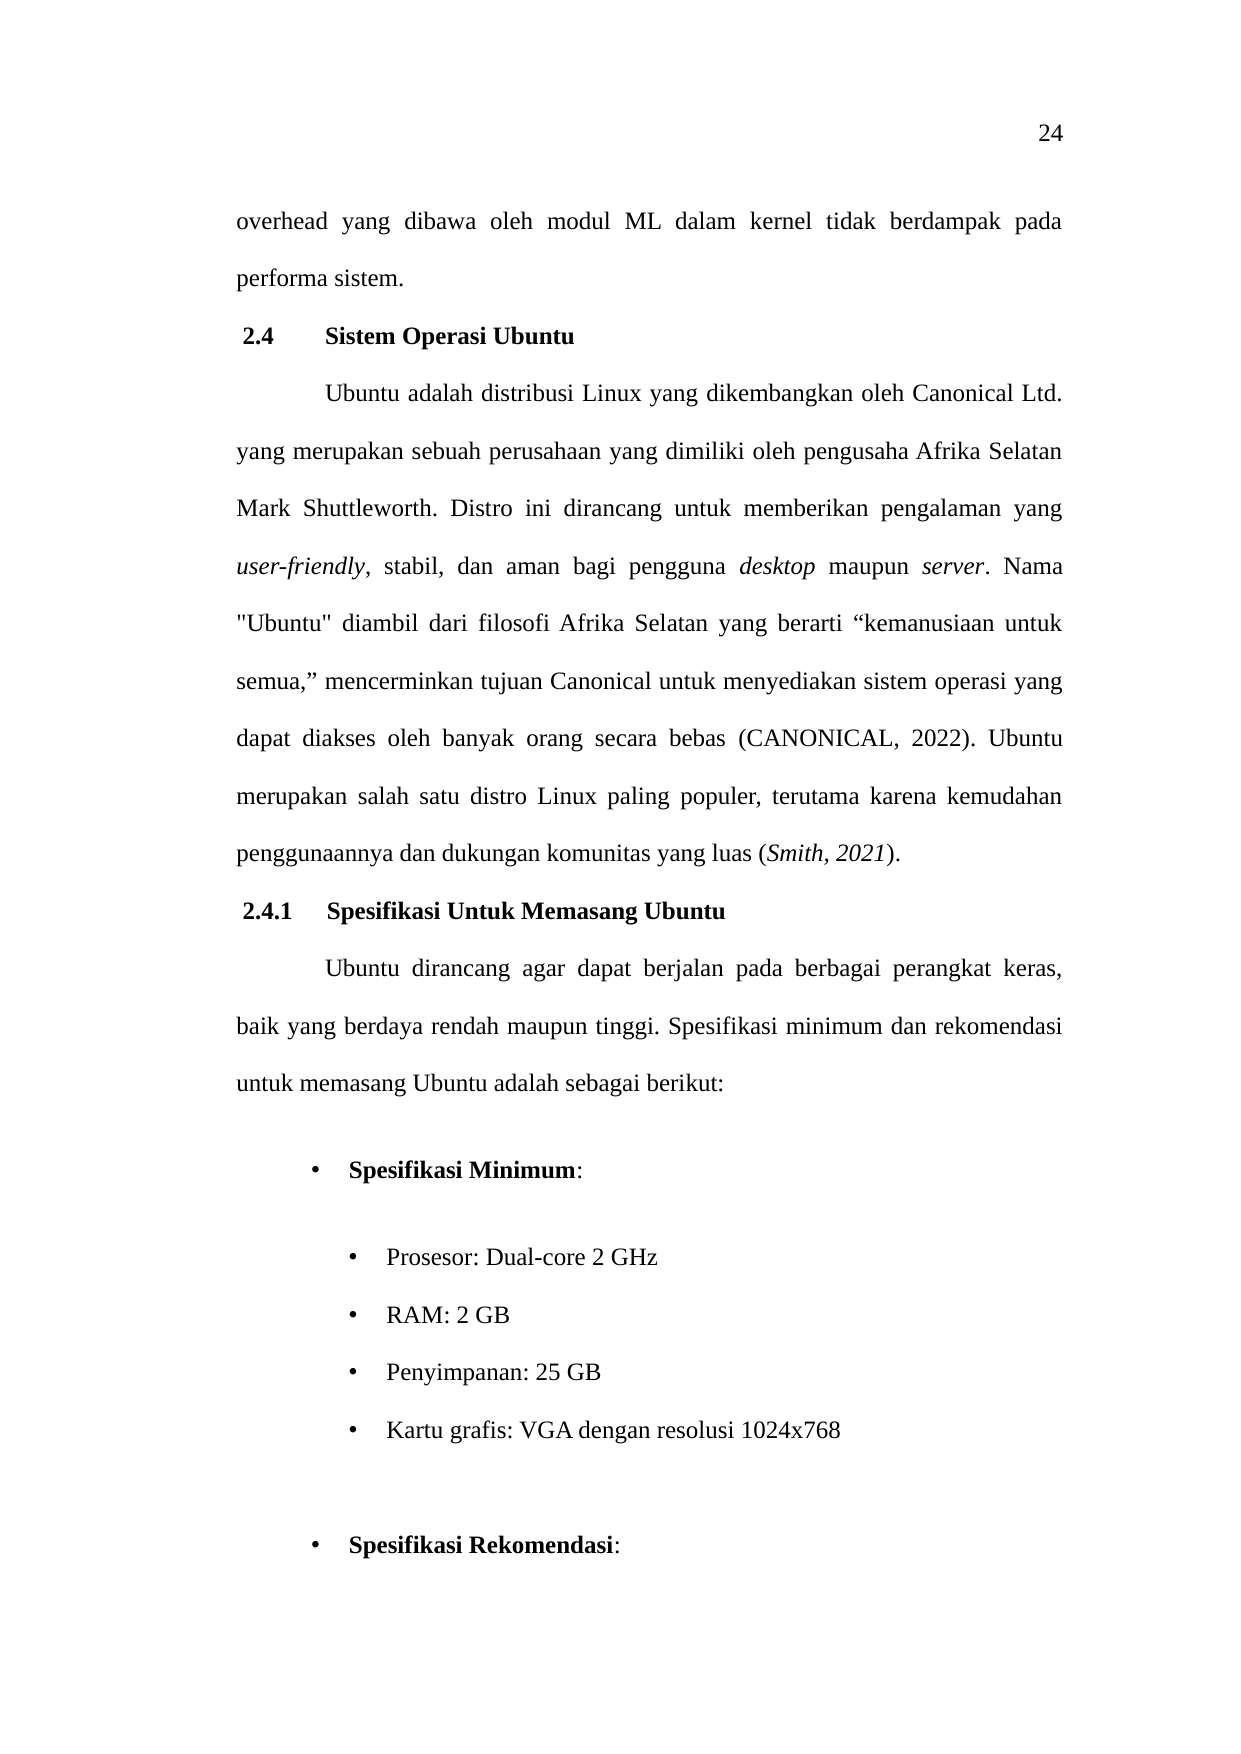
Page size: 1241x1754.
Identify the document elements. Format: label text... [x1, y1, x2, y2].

list Penyimpanan: 25 GB [349, 1357, 1063, 1386]
text Ubuntu adalah distribusi Linux yang dikembangkan oleh Canonical Ltd. yang merupakan sebuah perusahaan yang dimiliki oleh pengusaha Afrika Selatan Mark Shuttleworth. Distro ini dirancang untuk memberikan pengalaman yang user-friendly, stabil, dan aman bagi pengguna desktop maupun server. Nama "Ubuntu" diambil dari filosofi Afrika Selatan yang berarti “kemanusiaan untuk semua,” mencerminkan tujuan Canonical untuk menyediakan sistem operasi yang dapat diakses oleh banyak orang secara bebas (CANONICAL, 2022)⁠. Ubuntu merupakan salah satu distro Linux paling populer, terutama karena kemudahan penggunaannya dan dukungan komunitas yang luas (Smith, 2021). [236, 378, 1063, 867]
list Prosesor: Dual-core 2 GHz [349, 1242, 1063, 1271]
list Spesifikasi Rekomendasi: [311, 1530, 1063, 1559]
list Spesifikasi Minimum: [311, 1155, 1063, 1184]
list RAM: 2 GB [349, 1300, 1063, 1329]
list Kartu grafis: VGA dengan resolusi 1024x768 [349, 1415, 1063, 1444]
subtitle Spesifikasi untuk Memasang Ubuntu [236, 896, 1063, 925]
text Ubuntu dirancang agar dapat berjalan pada berbagai perangkat keras, baik yang berdaya rendah maupun tinggi. Spesifikasi minimum dan rekomendasi untuk memasang Ubuntu adalah sebagai berikut: [236, 953, 1063, 1097]
text overhead yang dibawa oleh modul ML dalam kernel tidak berdampak pada performa sistem. [236, 206, 1063, 292]
subtitle Sistem Operasi Ubuntu [236, 321, 1063, 350]
